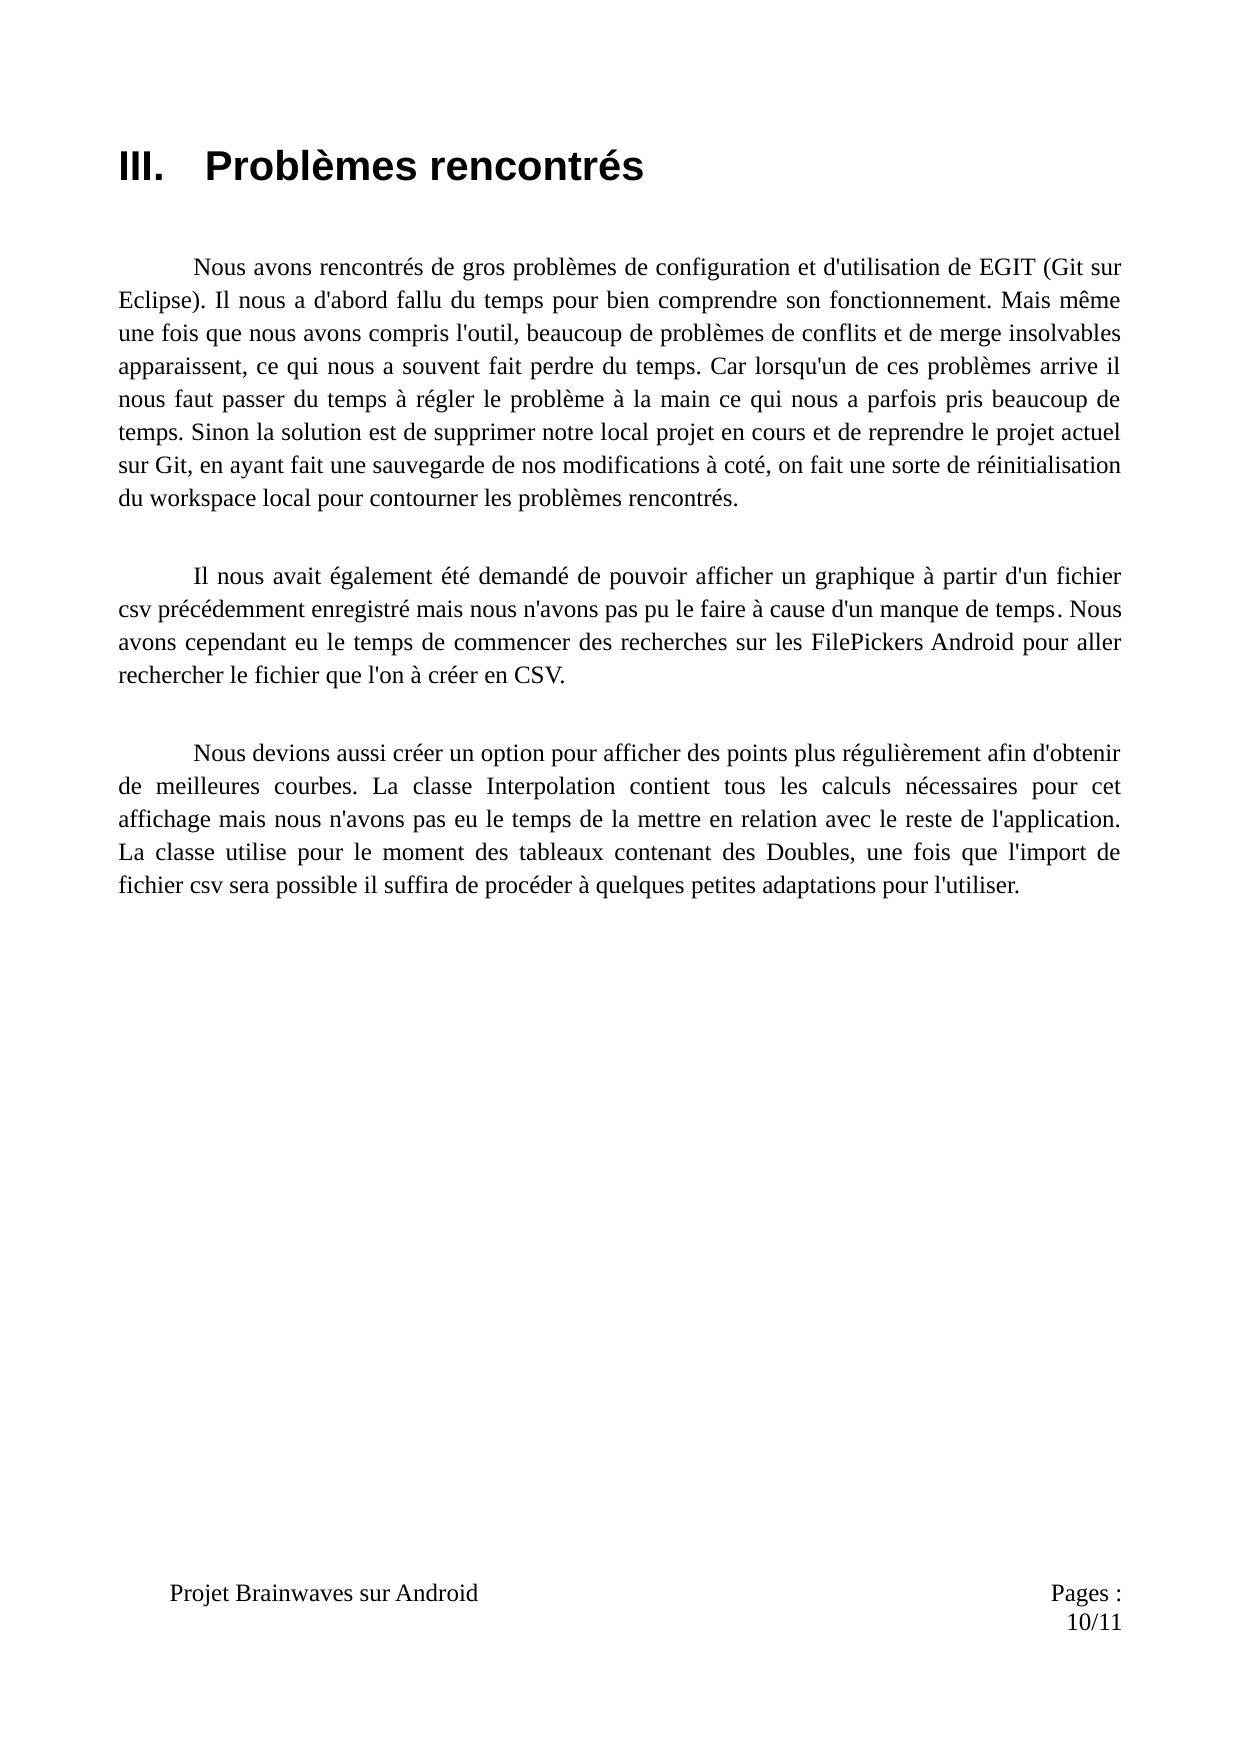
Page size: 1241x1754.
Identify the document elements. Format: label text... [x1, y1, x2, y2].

text Nous avons rencontrés de gros problèmes de configuration et d'utilisation de EGIT (Git sur Eclipse). Il nous a d'abord fallu du temps pour bien comprendre son fonctionnement. Mais même une fois que nous avons compris l'outil, beaucoup de problèmes de conflits et de merge insolvables apparaissent, ce qui nous a souvent fait perdre du temps. Car lorsqu'un de ces problèmes arrive il nous faut passer du temps à régler le problème à la main ce qui nous a parfois pris beaucoup de temps. Sinon la solution est de supprimer notre local projet en cours et de reprendre le projet actuel sur Git, en ayant fait une sauvegarde de nos modifications à coté, on fait une sorte de réinitialisation du workspace local pour contourner les problèmes rencontrés. [118, 252, 1122, 512]
text Il nous avait également été demandé de pouvoir afficher un graphique à partir d'un fichier csv précédemment enregistré mais nous n'avons pas pu le faire à cause d'un manque de temps. Nous avons cependant eu le temps de commencer des recherches sur les FilePickers Android pour aller rechercher le fichier que l'on à créer en CSV. [118, 561, 1122, 689]
subtitle Problèmes rencontrés [118, 142, 1122, 190]
text Nous devions aussi créer un option pour afficher des points plus régulièrement afin d'obtenir de meilleures courbes. La classe Interpolation contient tous les calculs nécessaires pour cet affichage mais nous n'avons pas eu le temps de la mettre en relation avec le reste de l'application. La classe utilise pour le moment des tableaux contenant des Doubles, une fois que l'import de fichier csv sera possible il suffira de procéder à quelques petites adaptations pour l'utiliser. [118, 738, 1122, 899]
